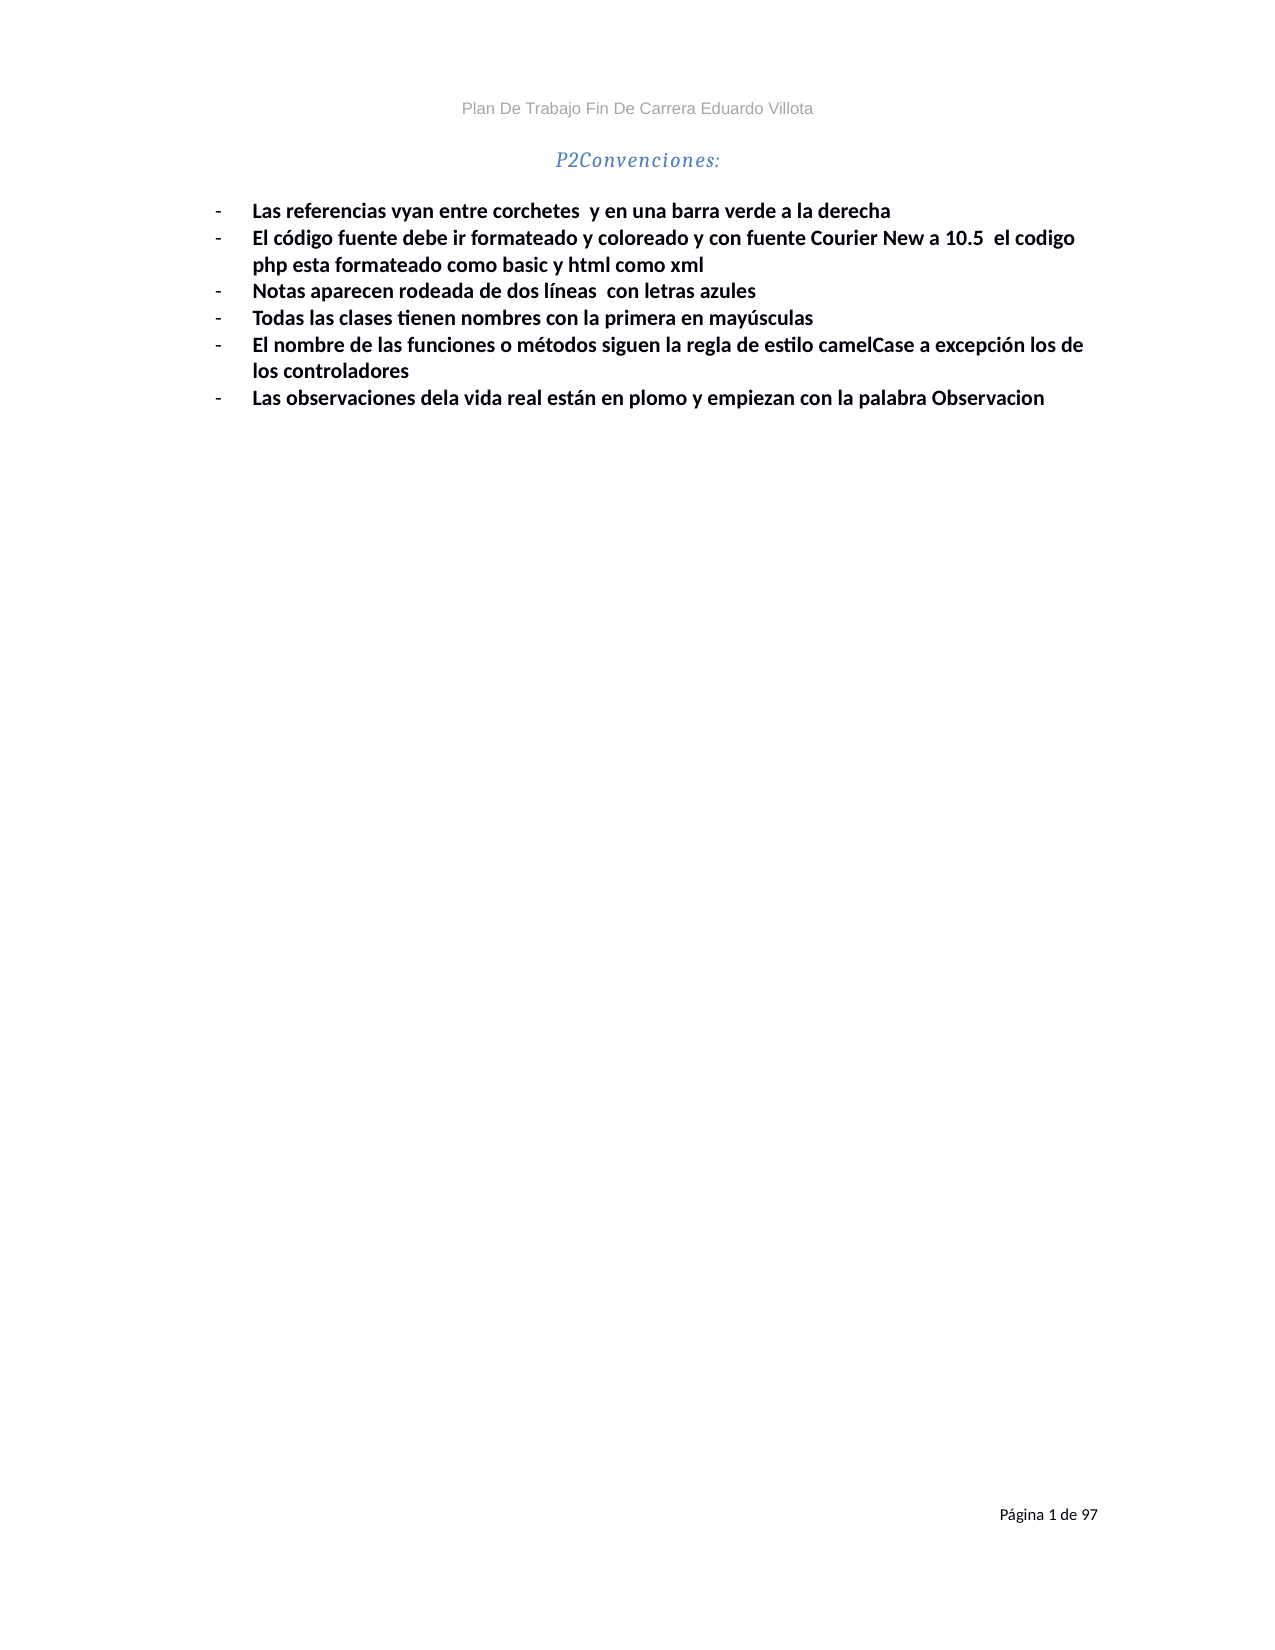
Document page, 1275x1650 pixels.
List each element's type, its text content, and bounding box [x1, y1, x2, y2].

subtitle P2Convenciones: [177, 148, 1098, 173]
list Las observaciones dela vida real están en plomo y empiezan con la palabra Observacion [215, 384, 1098, 411]
list Todas las clases tienen nombres con la primera en mayúsculas [215, 304, 1098, 331]
list El código fuente debe ir formateado y coloreado y con fuente Courier New a 10.5 el codigo php esta formateado como basic y html como xml [215, 224, 1098, 277]
list Las referencias vyan entre corchetes y en una barra verde a la derecha [215, 197, 1098, 224]
list El nombre de las funciones o métodos siguen la regla de estilo camelCase a excepción los de los controladores [215, 331, 1098, 384]
list Notas aparecen rodeada de dos líneas con letras azules [215, 277, 1098, 304]
